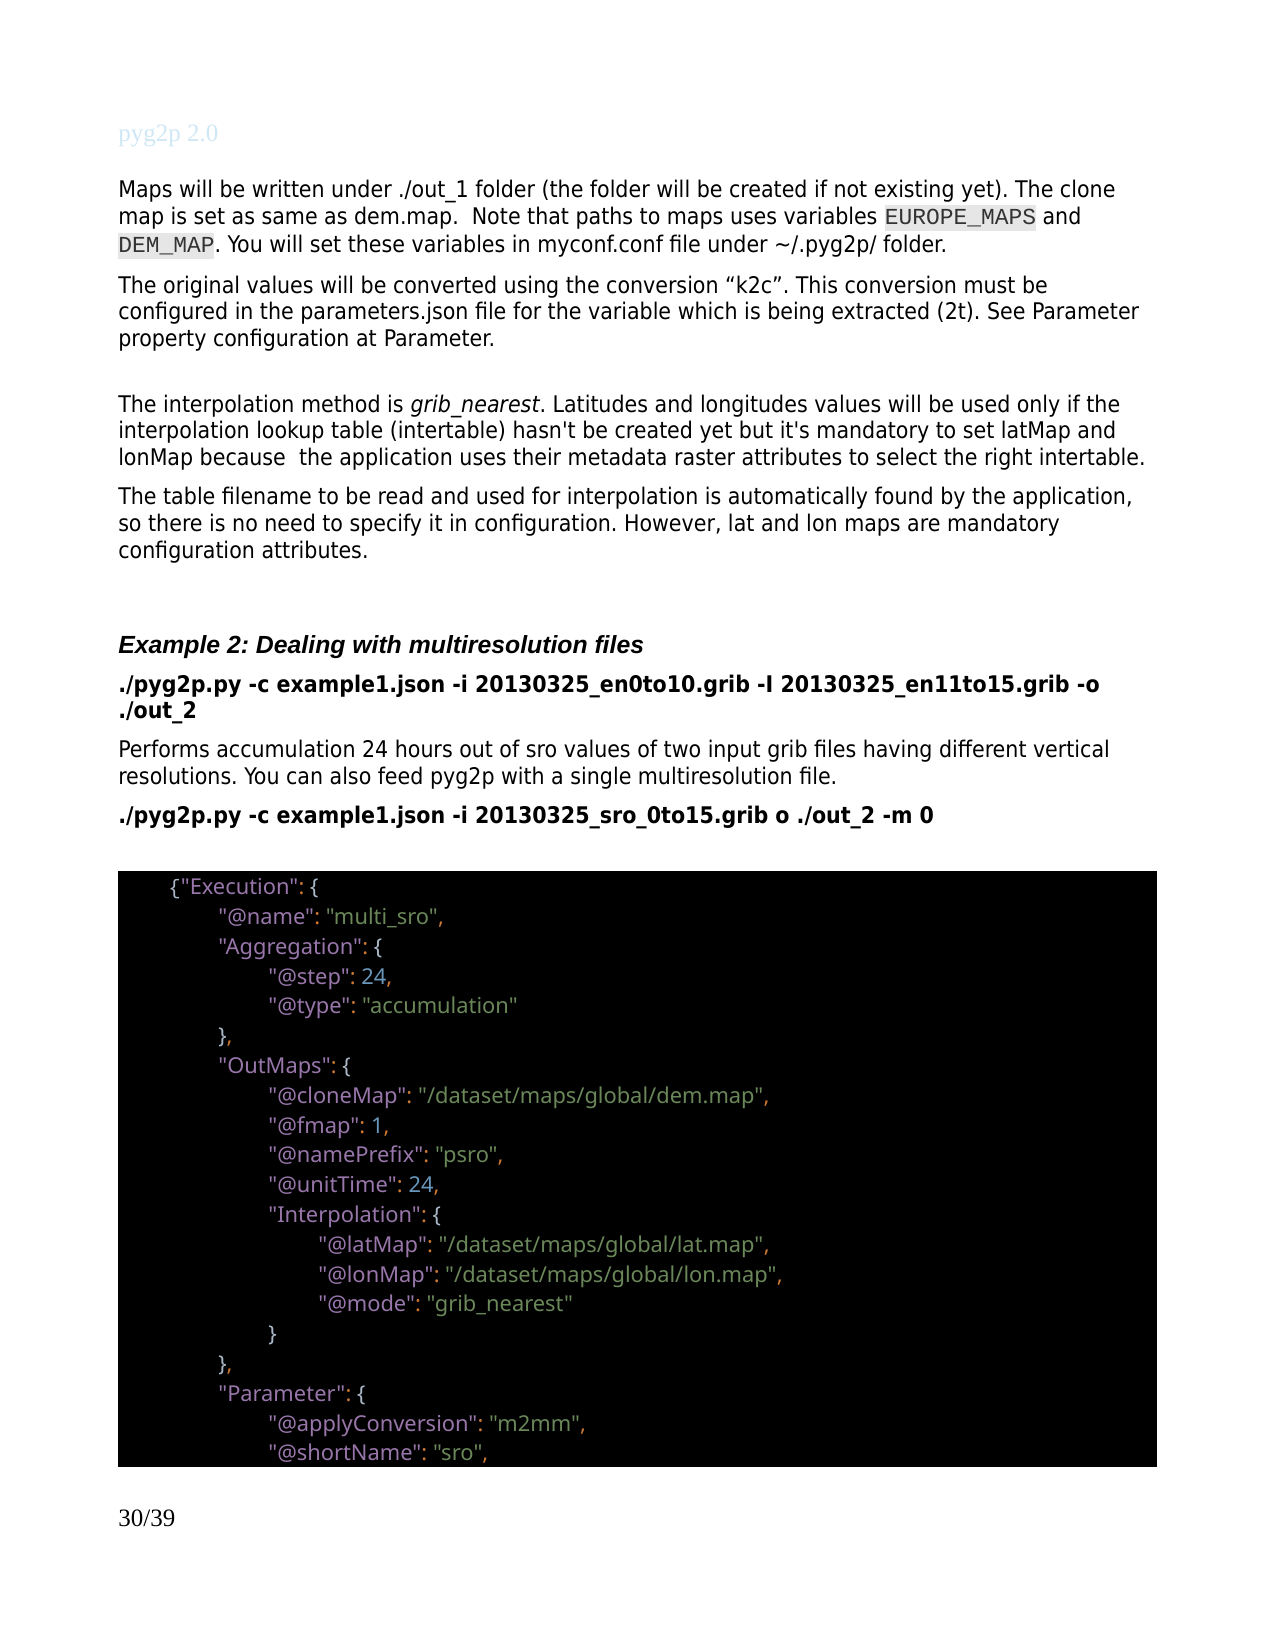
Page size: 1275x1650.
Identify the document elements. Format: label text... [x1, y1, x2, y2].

text The original values will be converted using the conversion “k2c”. This conversion must be configured in the parameters.json file for the variable which is being extracted (2t). See Parameter property configuration at Parameter. [118, 272, 1157, 352]
text "@applyConversion": "m2mm", [118, 1408, 1157, 1437]
text The interpolation method is grib_nearest. Latitudes and longitudes values will be used only if the interpolation lookup table (intertable) hasn't be created yet but it's mandatory to set latMap and lonMap because the application uses their metadata raster attributes to select the right intertable. [118, 364, 1157, 471]
text ./pyg2p.py -c example1.json -i 20130325_en0to10.grib -I 20130325_en11to15.grib -o ./out_2 [118, 671, 1157, 724]
text Maps will be written under ./out_1 folder (the folder will be created if not existing yet). The clone map is set as same as dem.map. Note that paths to maps uses variables EUROPE_MAPS and DEM_MAP. You will set these variables in myconf.conf file under ~/.pyg2p/ folder. [118, 176, 1157, 259]
text "Interpolation": { [118, 1199, 1157, 1229]
text {"Execution": { [118, 871, 1157, 901]
text "@latMap": "/dataset/maps/global/lat.map", [118, 1229, 1157, 1259]
text "@cloneMap": "/dataset/maps/global/dem.map", [118, 1080, 1157, 1110]
text }, [118, 1348, 1157, 1378]
text "Aggregation": { [118, 931, 1157, 961]
text "@shortName": "sro", [118, 1437, 1157, 1467]
text } [118, 1318, 1157, 1348]
text "@namePrefix": "psro", [118, 1139, 1157, 1169]
text "OutMaps": { [118, 1050, 1157, 1080]
text "@fmap": 1, [118, 1110, 1157, 1139]
text "@mode": "grib_nearest" [118, 1288, 1157, 1318]
text ./pyg2p.py -c example1.json -i 20130325_sro_0to15.grib o ./out_2 -m 0 [118, 802, 1157, 829]
text }, [118, 1020, 1157, 1050]
text Performs accumulation 24 hours out of sro values of two input grib files having different vertical resolutions. You can also feed pyg2p with a single multiresolution file. [118, 737, 1157, 790]
text "@lonMap": "/dataset/maps/global/lon.map", [118, 1259, 1157, 1288]
text "@step": 24, [118, 961, 1157, 991]
text "@unitTime": 24, [118, 1169, 1157, 1199]
text "@type": "accumulation" [118, 991, 1157, 1020]
text The table filename to be read and used for interpolation is automatically found by the application, so there is no need to specify it in configuration. However, lat and lon maps are mandatory configuration attributes. [118, 483, 1157, 563]
text "@name": "multi_sro", [118, 901, 1157, 931]
subtitle Example 2: Dealing with multiresolution files [118, 630, 1157, 658]
text "Parameter": { [118, 1378, 1157, 1408]
